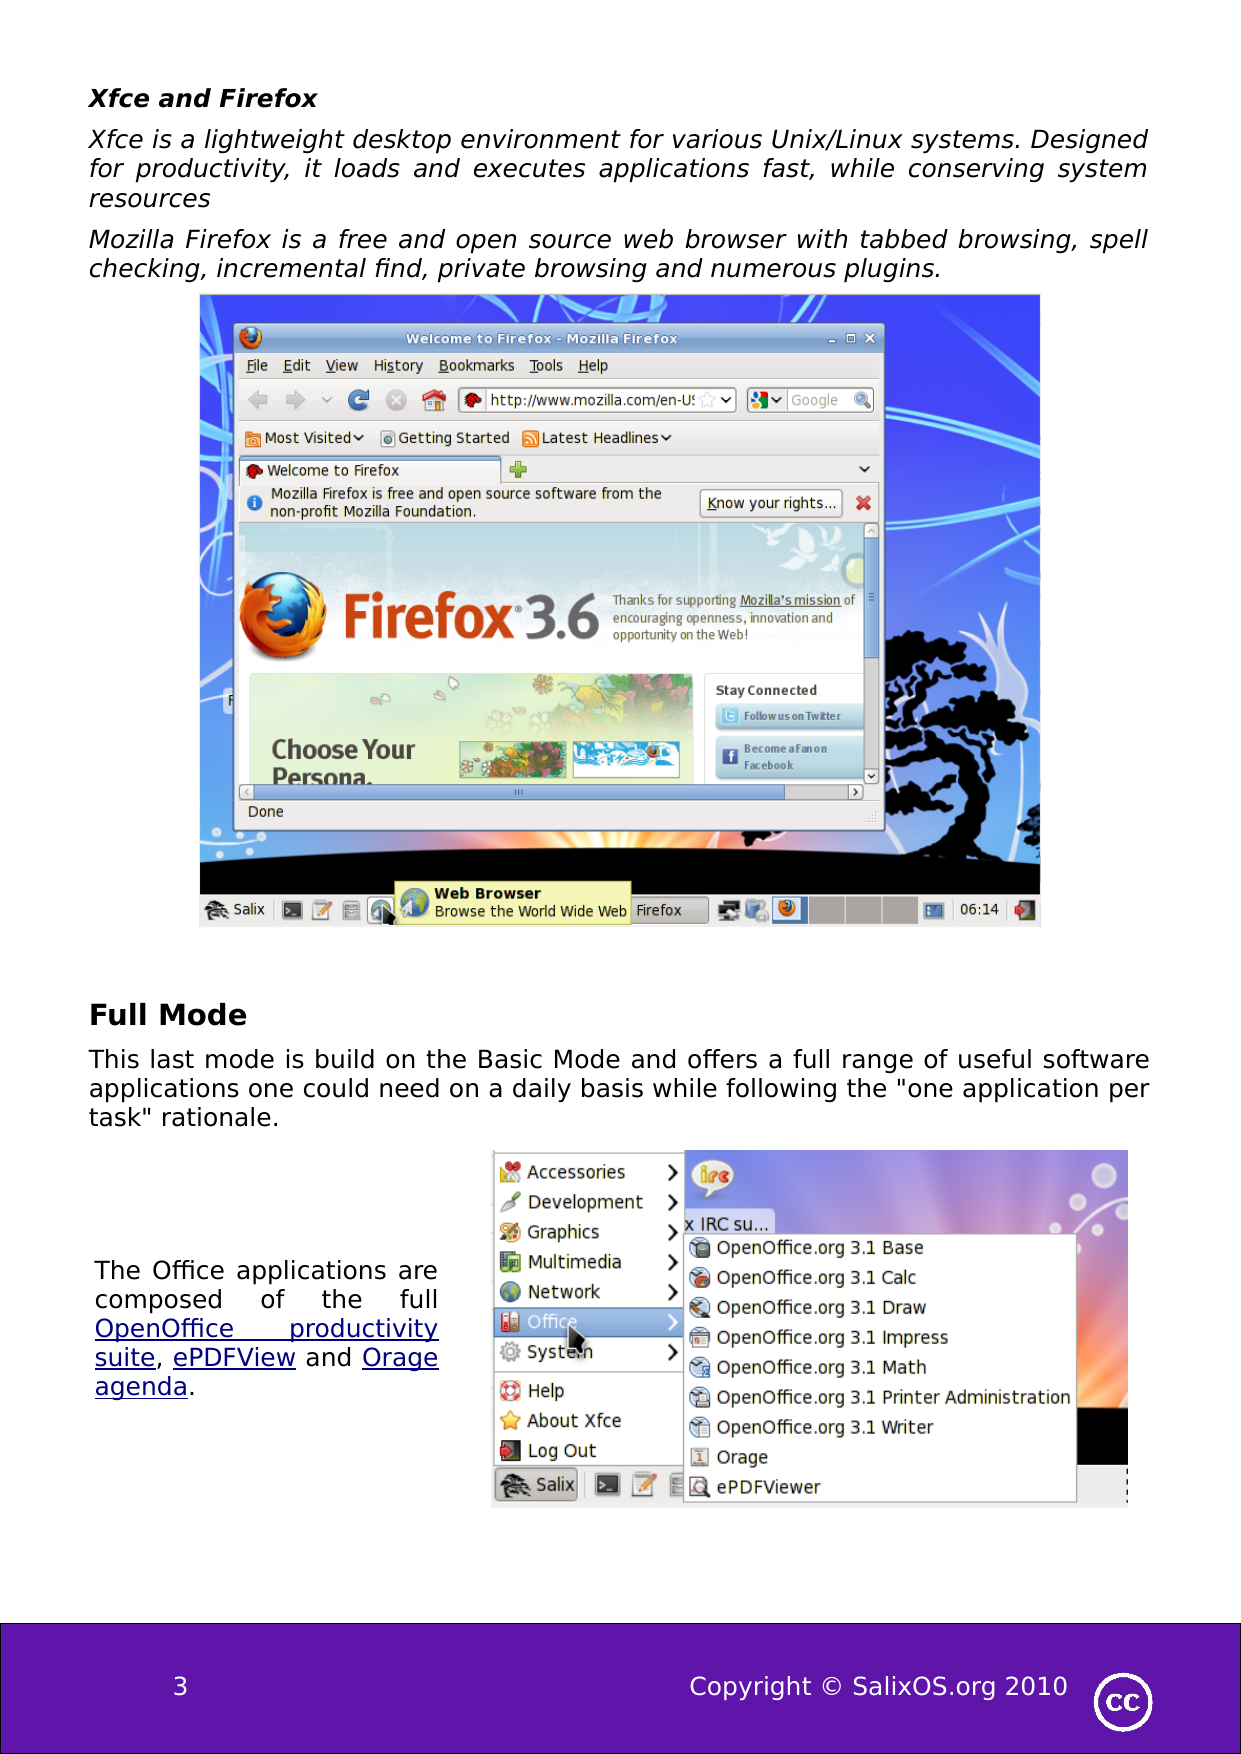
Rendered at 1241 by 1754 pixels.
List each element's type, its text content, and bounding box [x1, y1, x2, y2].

picture [199, 293, 1041, 927]
subtitle Full Mode [88, 998, 1152, 1032]
text This last mode is build on the Basic Mode and offers a full range of useful software applications one could need on a daily basis while following the "one application per task" rationale. [88, 1045, 1152, 1132]
text Mozilla Firefox is a free and open source web browser with tabbed browsing, spell checking, incremental find, private browsing and numerous plugins. [88, 225, 1152, 284]
subtitle Xfce and Firefox [88, 84, 1152, 113]
table_header [444, 1145, 1152, 1525]
picture [491, 1150, 1128, 1508]
table_header The Office applications are composed of the full OpenOffice productivity suite, ePDFView and Orage agenda. [89, 1145, 444, 1525]
text Xfce is a lightweight desktop environment for various Unix/Linux systems. Designed for productivity, it loads and executes applications fast, while conserving system resources [88, 125, 1152, 213]
picture [1093, 1672, 1153, 1732]
